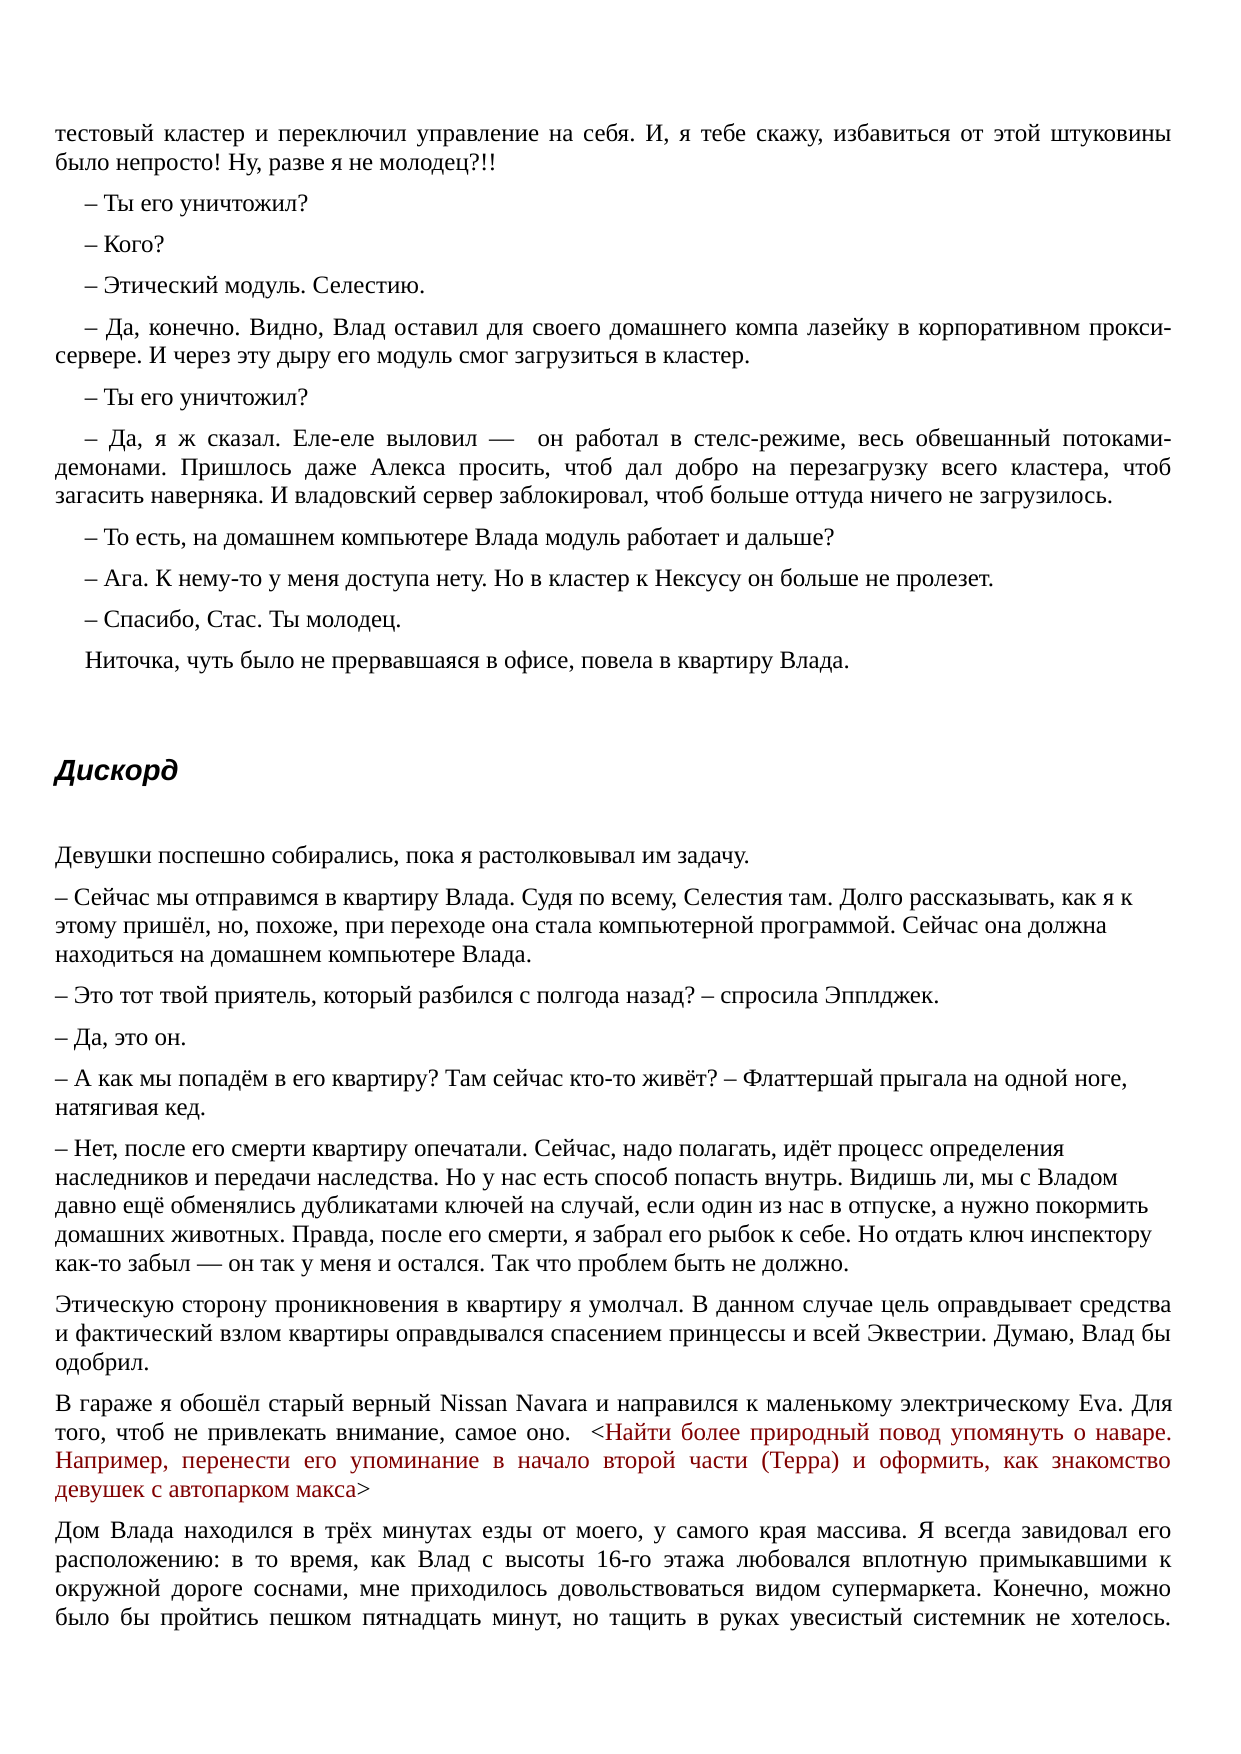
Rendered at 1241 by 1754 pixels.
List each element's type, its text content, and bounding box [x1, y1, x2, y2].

text В гараже я обошёл старый верный Nissan Navara и направился к маленькому электрическому Eva. Для того, чтоб не привлекать внимание, самое оно. <Найти более природный повод упомянуть о наваре. Например, перенести его упоминание в начало второй части (Терра) и оформить, как знакомство девушек с автопарком макса> [55, 1388, 1172, 1503]
text – Это тот твой приятель, который разбился с полгода назад? – спросила Эпплджек. [55, 980, 1172, 1009]
text – Да, я ж сказал. Еле-еле выловил — он работал в стелс-режиме, весь обвешанный потоками-демонами. Пришлось даже Алекса просить, чтоб дал добро на перезагрузку всего кластера, чтоб загасить наверняка. И владовский сервер заблокировал, чтоб больше оттуда ничего не загрузилось. [55, 423, 1172, 509]
text Этическую сторону проникновения в квартиру я умолчал. В данном случае цель оправдывает средства и фактический взлом квартиры оправдывался спасением принцессы и всей Эквестрии. Думаю, Влад бы одобрил. [55, 1289, 1172, 1375]
text – Ага. К нему-то у меня доступа нету. Но в кластер к Нексусу он больше не пролезет. [55, 563, 1172, 592]
text – Нет, после его смерти квартиру опечатали. Сейчас, надо полагать, идёт процесс определения наследников и передачи наследства. Но у нас есть способ попасть внутрь. Видишь ли, мы с Владом давно ещё обменялись дубликатами ключей на случай, если один из нас в отпуске, а нужно покормить домашних животных. Правда, после его смерти, я забрал его рыбок к себе. Но отдать ключ инспектору как-то забыл — он так у меня и остался. Так что проблем быть не должно. [55, 1133, 1172, 1277]
text – Ты его уничтожил? [55, 382, 1172, 411]
text тестовый кластер и переключил управление на себя. И, я тебе скажу, избавиться от этой штуковины было непросто! Ну, разве я не молодец?!! [55, 118, 1172, 176]
text – Этический модуль. Селестию. [55, 271, 1172, 299]
text Дом Влада находился в трёх минутах езды от моего, у самого края массива. Я всегда завидовал его расположению: в то время, как Влад с высоты 16-го этажа любовался вплотную примыкавшими к окружной дороге соснами, мне приходилось довольствоваться видом супермаркета. Конечно, можно было бы пройтись пешком пятнадцать минут, но тащить в руках увесистый системник не хотелось. [55, 1515, 1172, 1630]
text – Сейчас мы отправимся в квартиру Влада. Судя по всему, Селестия там. Долго рассказывать, как я к этому пришёл, но, похоже, при переходе она стала компьютерной программой. Сейчас она должна находиться на домашнем компьютере Влада. [55, 882, 1172, 968]
text – Ты его уничтожил? [55, 188, 1172, 217]
text – Кого? [55, 229, 1172, 258]
text – Да, конечно. Видно, Влад оставил для своего домашнего компа лазейку в корпоративном прокси-сервере. И через эту дыру его модуль смог загрузиться в кластер. [55, 312, 1172, 369]
subtitle Дискорд [55, 753, 1172, 787]
text – То есть, на домашнем компьютере Влада модуль работает и дальше? [55, 522, 1172, 551]
text – А как мы попадём в его квартиру? Там сейчас кто-то живёт? – Флаттершай прыгала на одной ноге, натягивая кед. [55, 1063, 1172, 1120]
text Девушки поспешно собирались, пока я растолковывал им задачу. [55, 840, 1172, 869]
text – Спасибо, Стас. Ты молодец. [55, 604, 1172, 633]
text – Да, это он. [55, 1022, 1172, 1050]
text Ниточка, чуть было не прервавшаяся в офисе, повела в квартиру Влада. [55, 646, 1172, 674]
